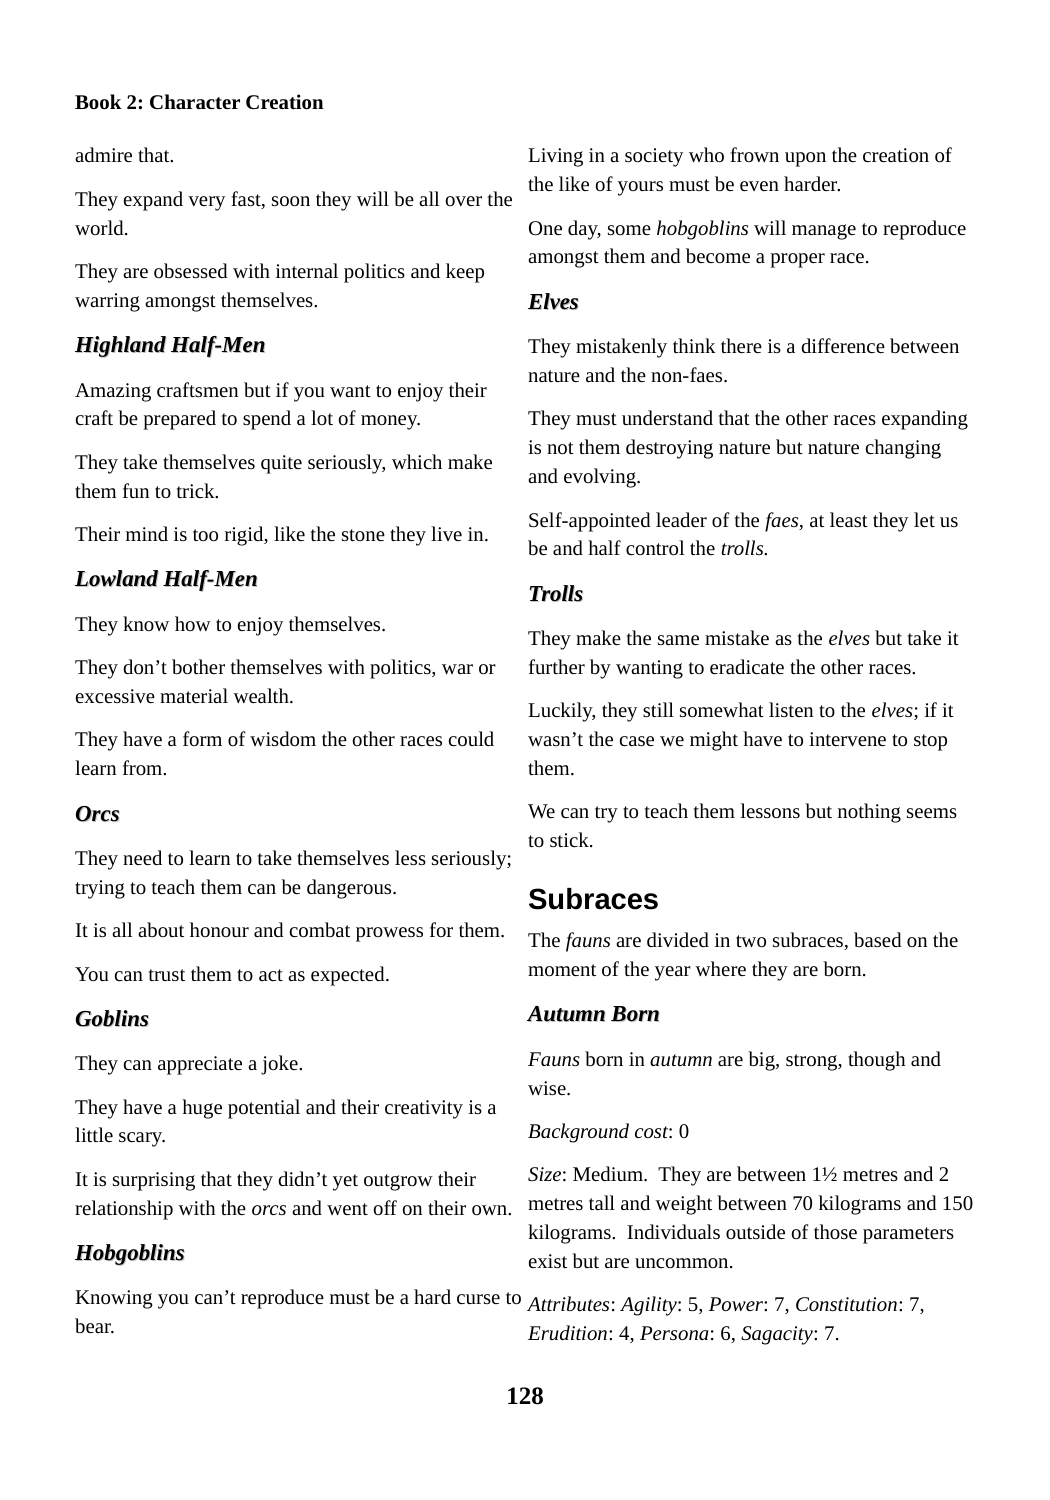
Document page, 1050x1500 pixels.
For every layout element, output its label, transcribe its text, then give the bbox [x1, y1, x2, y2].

text Attributes: Agility: 5, Power: 7, Constitution: 7, Erudition: 4, Persona: 6, Sagacity: 7. [528, 1292, 975, 1345]
text Living in a society who frown upon the creation of the like of yours must be even harder. [528, 143, 975, 196]
text Their mind is too rigid, like the stone they live in. [75, 522, 522, 546]
text One day, some hobgoblins will manage to reproduce amongst them and become a proper race. [528, 216, 975, 268]
text Fauns born in autumn are big, strong, though and wise. [528, 1047, 975, 1099]
text Elves [528, 288, 975, 314]
text Size: Medium. They are between 1½ metres and 2 metres tall and weight between 70 kilograms and 150 kilograms. Individuals outside of those parameters exist but are uncommon. [528, 1162, 975, 1273]
text They are obsessed with internal politics and keep warring amongst themselves. [75, 259, 522, 312]
subtitle Subraces [528, 882, 975, 916]
text Amazing craftsmen but if you want to enjoy their craft be prepared to spend a lot of money. [75, 377, 522, 430]
text admire that. [75, 143, 522, 167]
text Hobgoblins [75, 1239, 522, 1266]
text They make the same mistake as the elves but take it further by wanting to eradicate the other races. [528, 626, 975, 679]
text They have a form of wisdom the other races could learn from. [75, 727, 522, 780]
text They must understand that the other races expanding is not them destroying nature but nature changing and evolving. [528, 406, 975, 488]
text Highland Half-Men [75, 331, 522, 358]
text Autumn Born [528, 1000, 975, 1027]
text They have a huge potential and their creativity is a little scary. [75, 1094, 522, 1147]
text They expand very fast, soon they will be all over the world. [75, 187, 522, 240]
text Lowland Half-Men [75, 566, 522, 592]
text They can appreciate a joke. [75, 1051, 522, 1075]
text Background cost: 0 [528, 1119, 975, 1143]
text Luckily, they still somewhat listen to the elves; if it wasn’t the case we might have to intervene to stop them. [528, 698, 975, 780]
text It is all about honour and combat prowess for them. [75, 918, 522, 942]
text They take themselves quite seriously, which make them fun to trick. [75, 450, 522, 503]
text Self-appointed leader of the faes, at least they let us be and half control the trolls. [528, 507, 975, 560]
text They need to learn to take themselves less seriously; trying to teach them can be dangerous. [75, 846, 522, 899]
text The fauns are divided in two subraces, based on the moment of the year where they are born. [528, 928, 975, 981]
text Knowing you can’t reproduce must be a hard curse to bear. [75, 1285, 522, 1338]
text It is surprising that they didn’t yet outgrow their relationship with the orcs and went off on their own. [75, 1167, 522, 1220]
text Trolls [528, 580, 975, 606]
text They know how to enjoy themselves. [75, 612, 522, 636]
text Orcs [75, 800, 522, 826]
text They mistakenly think there is a difference between nature and the non-faes. [528, 334, 975, 387]
text They don’t bother themselves with politics, war or excessive material wealth. [75, 655, 522, 708]
text Goblins [75, 1005, 522, 1031]
text We can try to teach them lessons but nothing seems to stick. [528, 799, 975, 852]
text You can trust them to act as expected. [75, 962, 522, 986]
